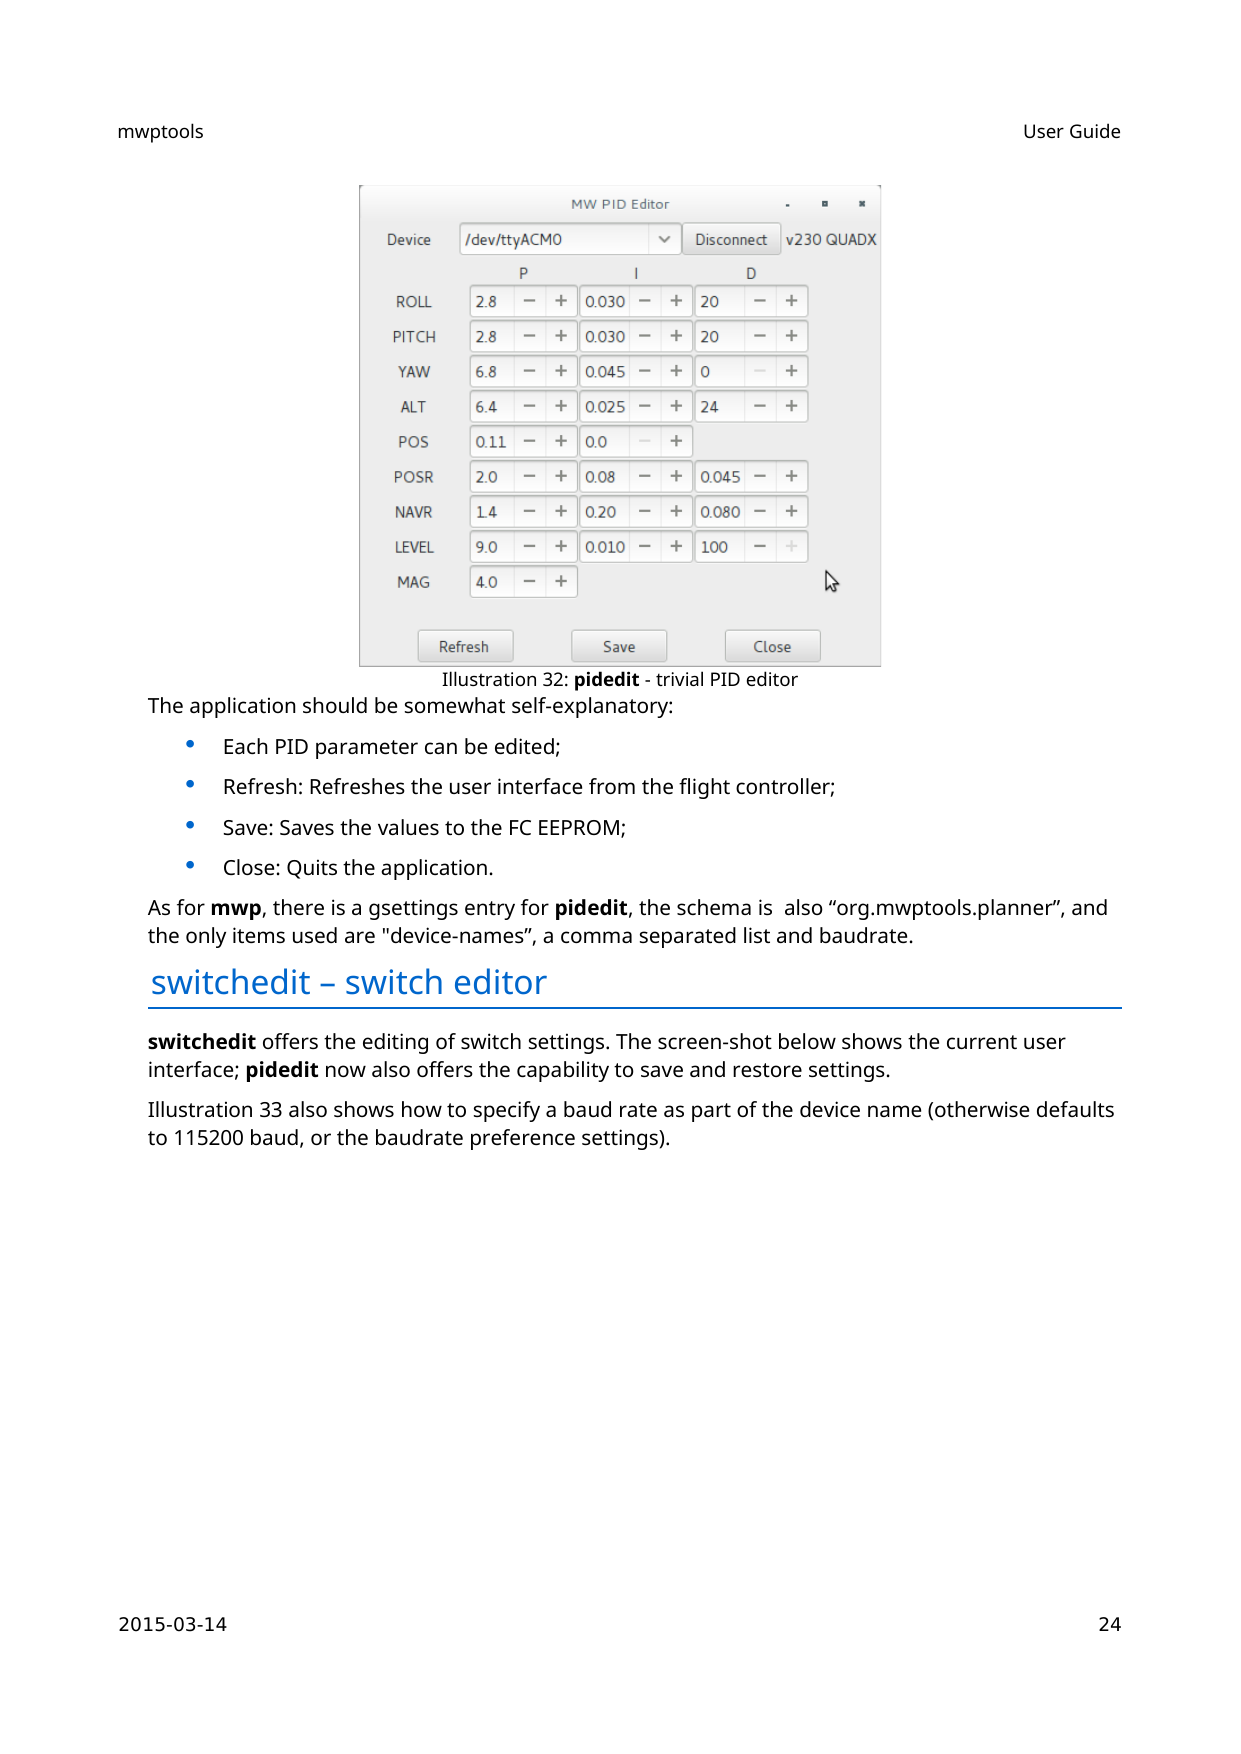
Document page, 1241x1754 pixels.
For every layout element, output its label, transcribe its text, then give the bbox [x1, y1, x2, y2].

text Illustration 32: pidedit - trivial PID editor [359, 667, 881, 692]
picture [359, 185, 882, 667]
list Close: Quits the application. [185, 853, 1122, 882]
text Illustration 33 also shows how to specify a baud rate as part of the device name (otherwise defaults to 115200 baud, or the baudrate preference settings). [148, 1095, 1122, 1152]
list Refresh: Refreshes the user interface from the flight controller; [185, 772, 1122, 801]
text switchedit offers the editing of switch settings. The screen-shot below shows the current user interface; pidedit now also offers the capability to save and restore settings. [148, 1027, 1122, 1083]
list Save: Saves the values to the FC EEPROM; [185, 813, 1122, 841]
text The application should be somewhat self-explanatory: [148, 173, 1122, 720]
text As for mwp, there is a gsettings entry for pidedit, the schema is also “org.mwptools.planner”, and the only items used are "device-names”, a comma separated list and baudrate. [148, 893, 1122, 950]
list Each PID parameter can be edited; [185, 732, 1122, 760]
subtitle switchedit – switch editor [148, 956, 1122, 1007]
